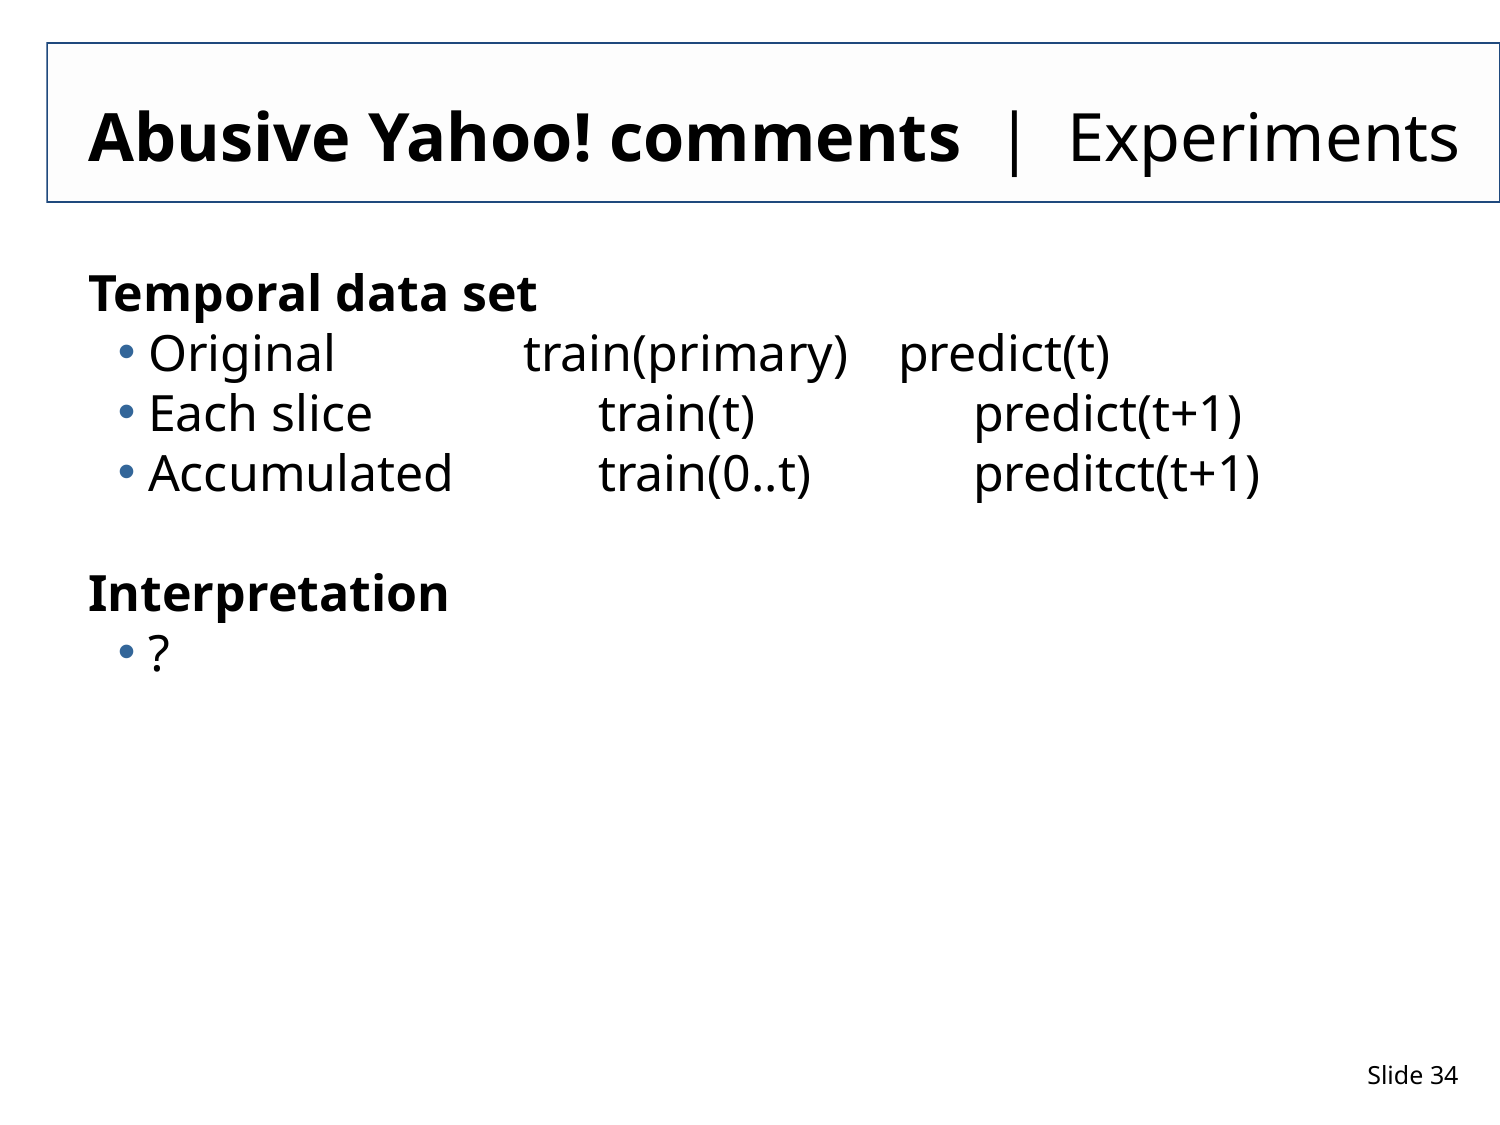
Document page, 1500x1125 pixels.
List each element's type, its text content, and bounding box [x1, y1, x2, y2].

text_box Temporal data set Original train(primary) predict(t) Each slice train(t) predict(t+1) Accumulated train(0..t) preditct(t+1) Interpretation ? [88, 260, 1435, 1029]
text_box Abusive Yahoo! comments | Experiments [88, 42, 1469, 176]
